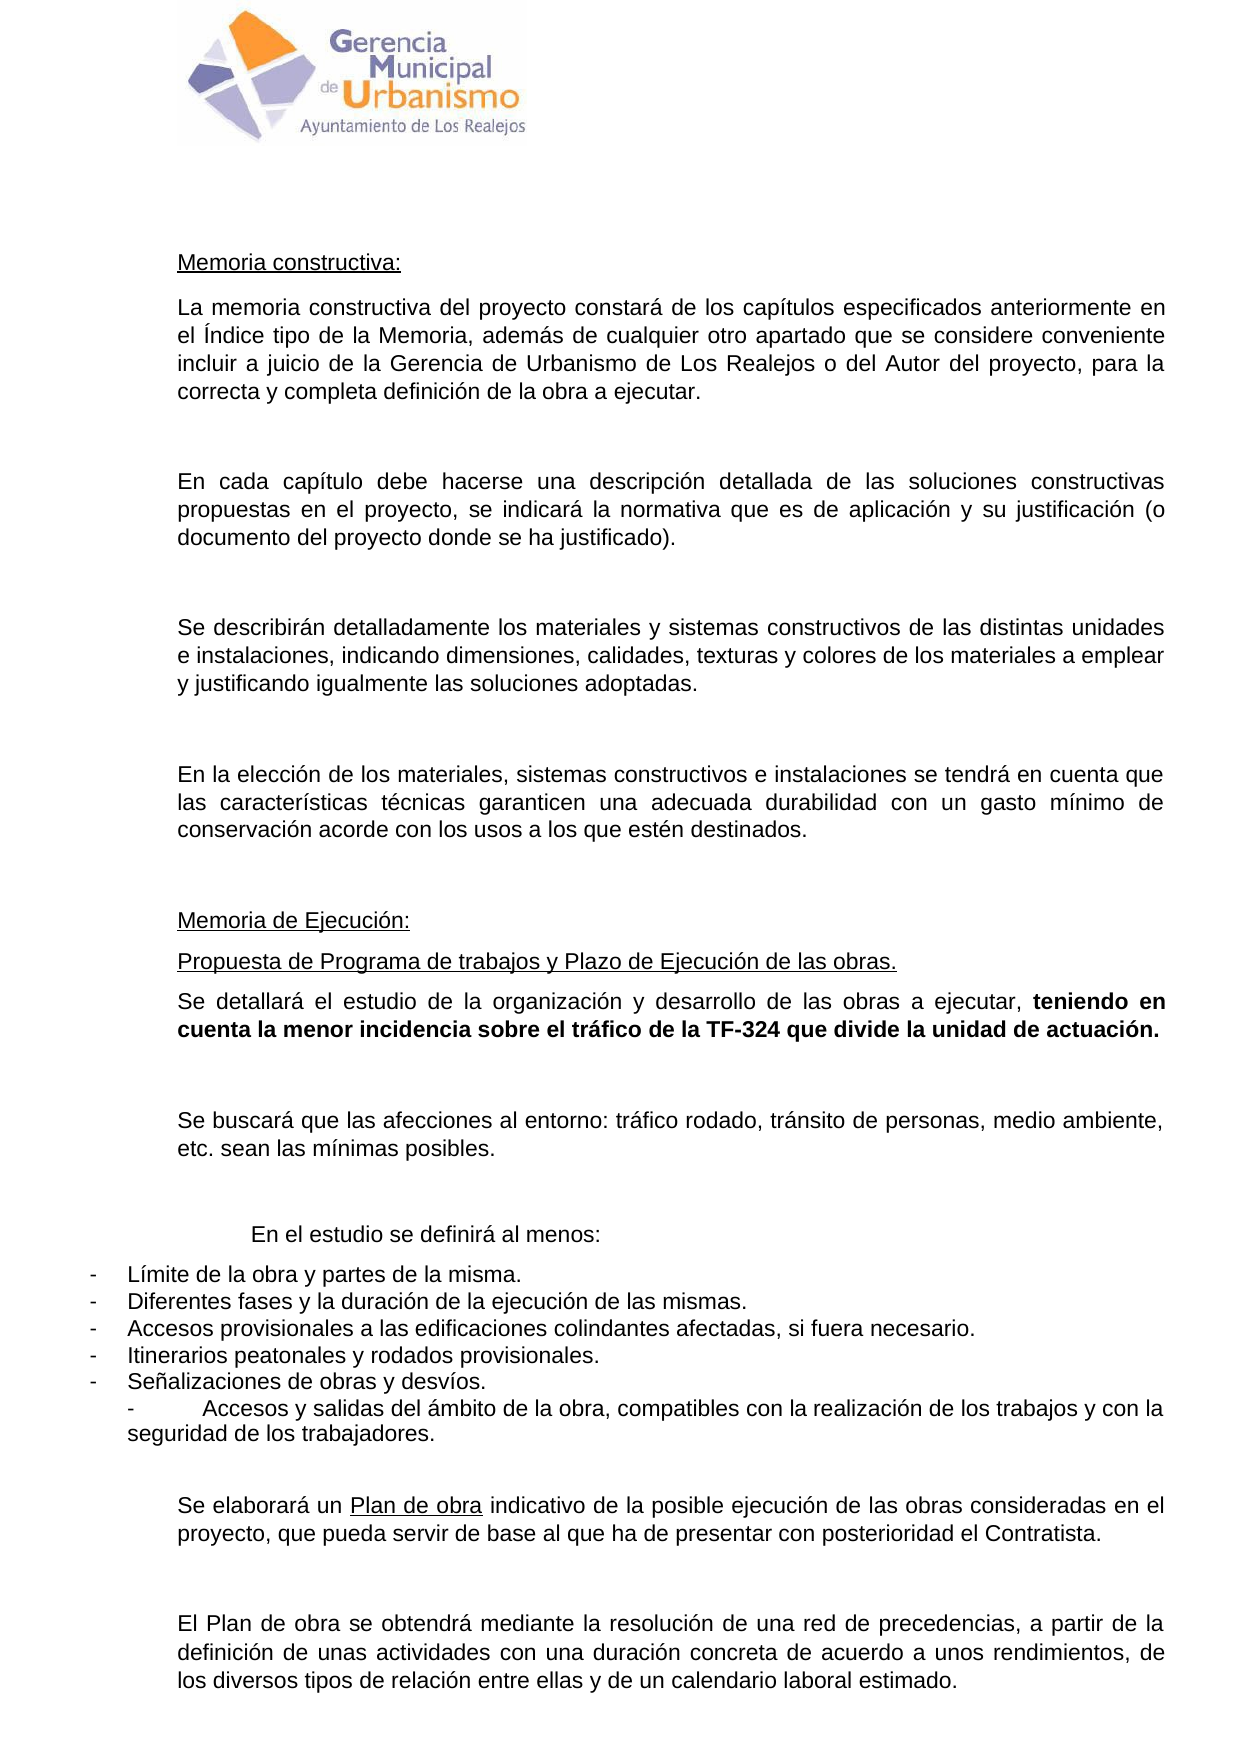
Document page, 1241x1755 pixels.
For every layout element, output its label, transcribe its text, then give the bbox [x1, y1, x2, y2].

text En la elección de los materiales, sistemas constructivos e instalaciones se tendrá en cuenta que las características técnicas garanticen una adecuada durabilidad con un gasto mínimo de conservación acorde con los usos a los que estén destinados. [177, 761, 1165, 843]
text En cada capítulo debe hacerse una descripción detallada de las soluciones constructivas propuestas en el proyecto, se indicará la normativa que es de aplicación y su justificación (o documento del proyecto donde se ha justificado). [177, 468, 1165, 551]
text La memoria constructiva del proyecto constará de los capítulos especificados anteriormente en el Índice tipo de la Memoria, además de cualquier otro apartado que se considere conveniente incluir a juicio de la Gerencia de Urbanismo de Los Realejos o del Autor del proyecto, para la correcta y completa definición de la obra a ejecutar. [177, 294, 1166, 404]
list Diferentes fases y la duración de la ejecución de las mismas. [89, 1288, 1207, 1315]
text Propuesta de Programa de trabajos y Plazo de Ejecución de las obras. [177, 948, 1207, 974]
text Memoria de Ejecución: [177, 907, 1207, 933]
text En el estudio se definirá al menos: [251, 1221, 1207, 1247]
list Accesos provisionales a las edificaciones colindantes afectadas, si fuera necesario. [89, 1315, 1207, 1342]
text Se describirán detalladamente los materiales y sistemas constructivos de las distintas unidades e instalaciones, indicando dimensiones, calidades, texturas y colores de los materiales a emplear y justificando igualmente las soluciones adoptadas. [177, 614, 1164, 697]
text Se buscará que las afecciones al entorno: tráfico rodado, tránsito de personas, medio ambiente, etc. sean las mínimas posibles. [177, 1107, 1165, 1161]
text Memoria constructiva: [177, 248, 1207, 275]
list Señalizaciones de obras y desvíos. [89, 1368, 1207, 1395]
list Itinerarios peatonales y rodados provisionales. [89, 1342, 1207, 1368]
list Límite de la obra y partes de la misma. [89, 1261, 1207, 1288]
list Accesos y salidas del ámbito de la obra, compatibles con la realización de los trabajos y con la seguridad de los trabajadores. [127, 1395, 1165, 1447]
text El Plan de obra se obtendrá mediante la resolución de una red de precedencias, a partir de la definición de unas actividades con una duración concreta de acuerdo a unos rendimientos, de los diversos tipos de relación entre ellas y de un calendario laboral estimado. [177, 1610, 1165, 1693]
text Se elaborará un Plan de obra indicativo de la posible ejecución de las obras consideradas en el proyecto, que pueda servir de base al que ha de presentar con posterioridad el Contratista. [177, 1492, 1166, 1546]
text Se detallará el estudio de la organización y desarrollo de las obras a ejecutar, teniendo en cuenta la menor incidencia sobre el tráfico de la TF-324 que divide la unidad de actuación. [177, 988, 1166, 1043]
